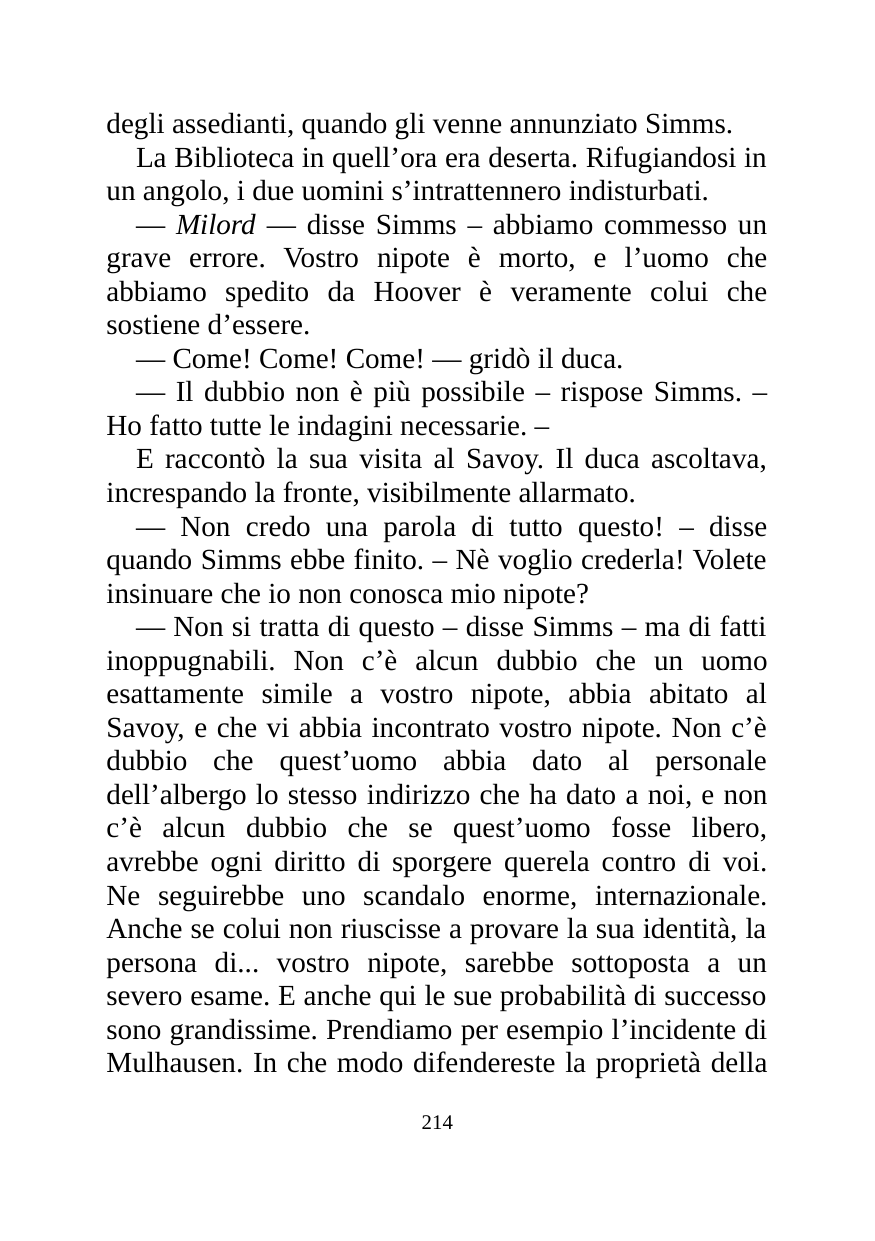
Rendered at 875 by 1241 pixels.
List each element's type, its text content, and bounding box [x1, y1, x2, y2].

text E raccontò la sua visita al Savoy. Il duca ascoltava, increspando la fronte, visibilmente allarmato. [106, 442, 768, 509]
text — Non si tratta di questo – disse Simms – ma di fatti inoppugnabili. Non c’è alcun dubbio che un uomo esattamente simile a vostro nipote, abbia abitato al Savoy, e che vi abbia incontrato vostro nipote. Non c’è dubbio che quest’uomo abbia dato al personale dell’albergo lo stesso indirizzo che ha dato a noi, e non c’è alcun dubbio che se quest’uomo fosse libero, avrebbe ogni diritto di sporgere querela contro di voi. Ne seguirebbe uno scandalo enorme, internazionale. Anche se colui non riuscisse a provare la sua identità, la persona di... vostro nipote, sarebbe sottoposta a un severo esame. E anche qui le sue probabilità di successo sono grandissime. Prendiamo per esempio l’incidente di Mulhausen. In che modo difendereste la proprietà della [106, 609, 768, 1079]
text — Non credo una parola di tutto questo! – disse quando Simms ebbe finito. – Nè voglio crederla! Volete insinuare che io non conosca mio nipote? [106, 509, 768, 609]
text — Milord — disse Simms – abbiamo commesso un grave errore. Vostro nipote è morto, e l’uomo che abbiamo spedito da Hoover è veramente colui che sostiene d’essere. [106, 207, 768, 341]
text La Biblioteca in quell’ora era deserta. Rifugiandosi in un angolo, i due uomini s’intrattennero indisturbati. [106, 140, 768, 207]
text degli assedianti, quando gli venne annunziato Simms. [106, 106, 768, 140]
text — Il dubbio non è più possibile – rispose Simms. –Ho fatto tutte le indagini necessarie. – [106, 374, 768, 442]
text — Come! Come! Come! — gridò il duca. [106, 341, 768, 374]
